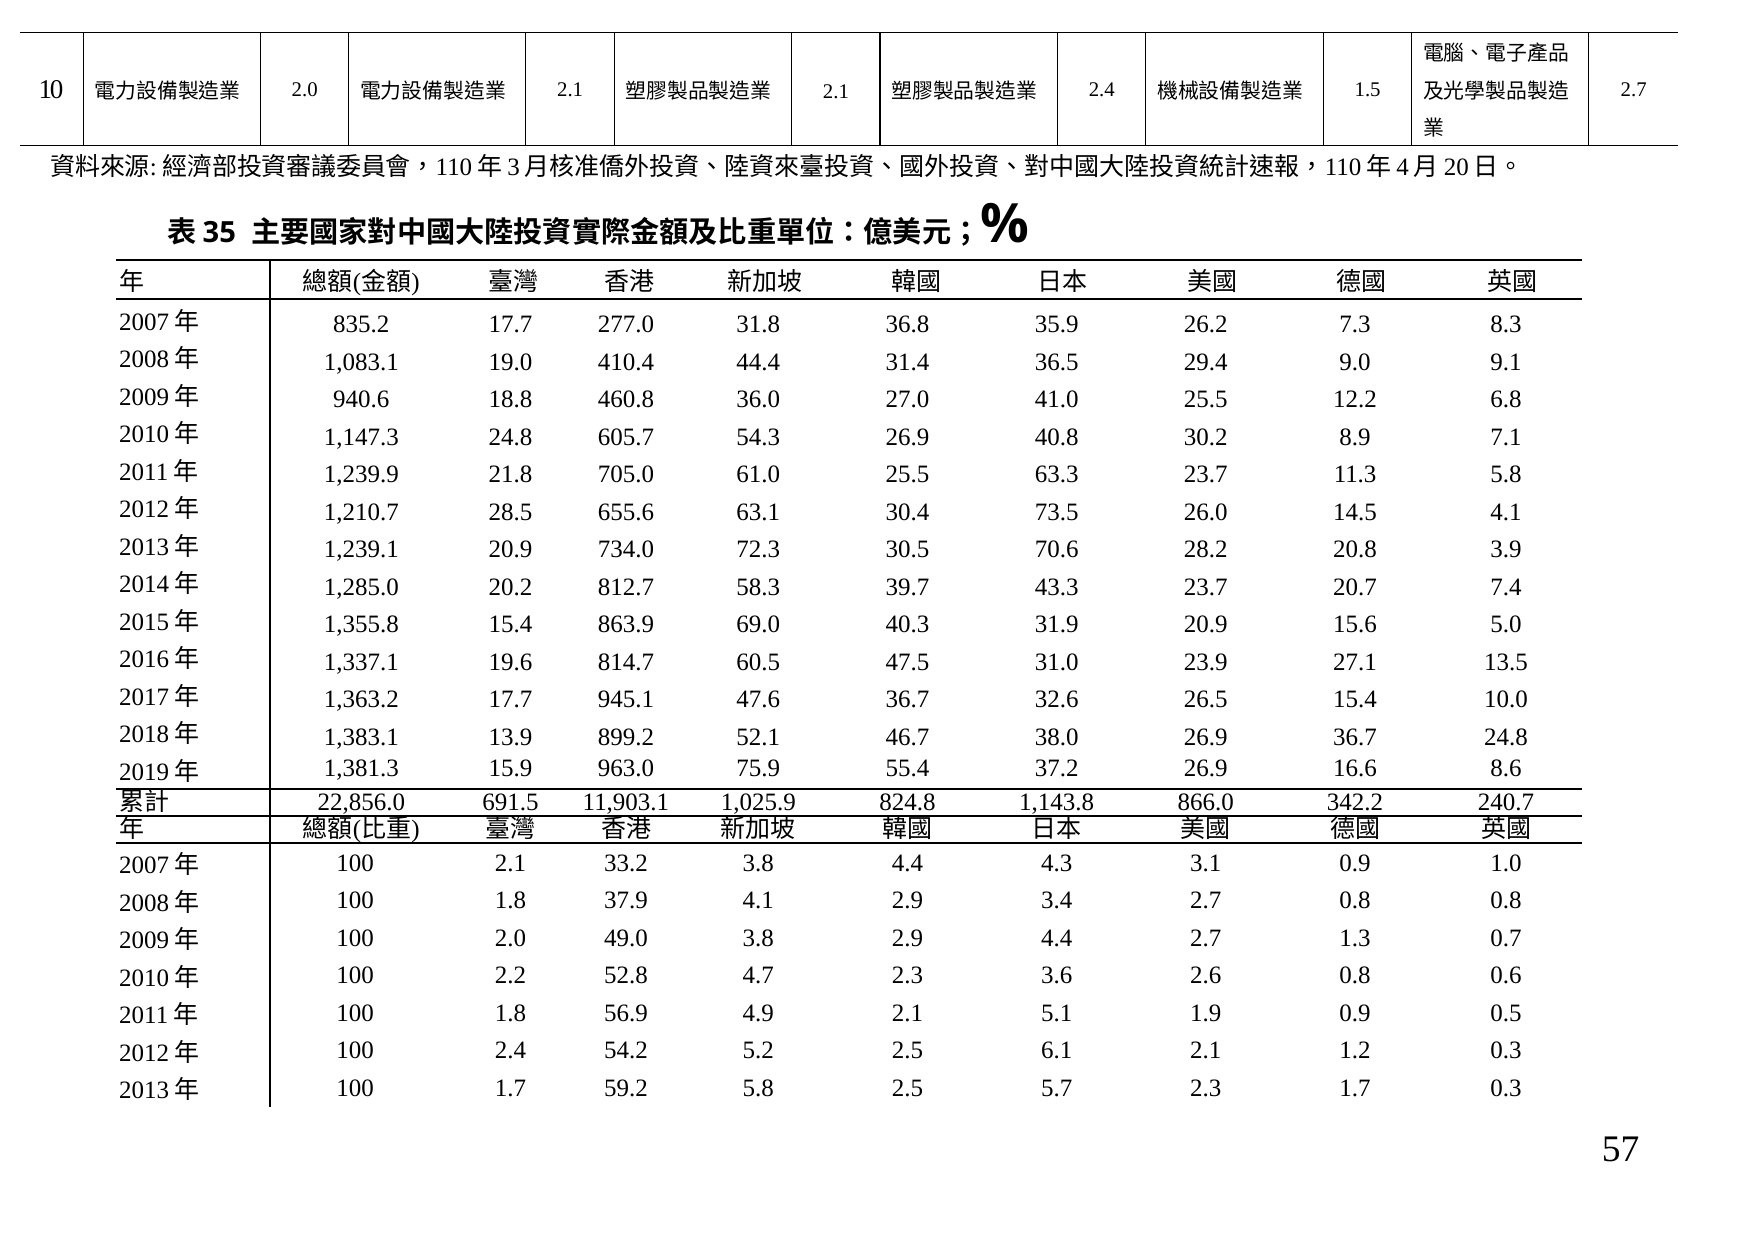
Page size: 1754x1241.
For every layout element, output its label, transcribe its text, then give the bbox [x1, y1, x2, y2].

table_cell 31.0 [982, 638, 1131, 675]
table_cell 2010年 [116, 413, 269, 450]
table_cell 27.1 [1280, 638, 1429, 675]
table_cell 1,381.3 [271, 750, 452, 788]
table_cell 31.4 [833, 338, 982, 375]
table_cell 31.8 [684, 300, 833, 338]
table_cell 0.8 [1429, 882, 1582, 919]
table_cell 70.6 [982, 525, 1131, 563]
table_cell 2013年 [116, 525, 269, 563]
table_cell 36.7 [833, 675, 982, 713]
table_cell 812.7 [568, 563, 683, 600]
table_cell 1,239.9 [271, 450, 452, 488]
table_cell 41.0 [982, 375, 1131, 413]
table_cell 2009年 [116, 919, 269, 957]
table_cell 4.1 [684, 882, 833, 919]
table_header 英國 [1429, 261, 1582, 298]
table_cell 2007年 [116, 300, 269, 338]
table_cell 38.0 [982, 713, 1131, 750]
table_cell 2019年 [116, 750, 269, 788]
table_cell 2018年 [116, 713, 269, 750]
table_cell 1.0 [1429, 844, 1582, 882]
table_cell 23.9 [1131, 638, 1280, 675]
table_cell 899.2 [568, 713, 683, 750]
table_cell 1,363.2 [271, 675, 452, 713]
table_cell 10.0 [1429, 675, 1582, 713]
table_cell 100 [271, 1032, 452, 1069]
table_cell 940.6 [271, 375, 452, 413]
table_cell 電力設備製造業 [84, 33, 260, 145]
table_cell 5.7 [982, 1069, 1131, 1107]
table_cell 1.8 [452, 994, 568, 1032]
table_cell 日本 [982, 817, 1131, 842]
table_cell 塑膠製品製造業 [615, 33, 791, 145]
table_cell 2.1 [792, 33, 879, 145]
table_cell 2012年 [116, 488, 269, 525]
table_cell 2.1 [452, 844, 568, 882]
table_cell 37.2 [982, 750, 1131, 788]
table_cell 33.2 [568, 844, 683, 882]
table_cell 54.2 [568, 1032, 683, 1069]
table_cell 20.9 [1131, 600, 1280, 638]
table_cell 26.9 [1131, 750, 1280, 788]
table_cell 1,147.3 [271, 413, 452, 450]
table_cell 25.5 [833, 450, 982, 488]
table_cell 0.3 [1429, 1032, 1582, 1069]
table_cell 2.4 [1058, 33, 1145, 145]
text 資料來源: 經濟部投資審議委員會，110年3月核准僑外投資、陸資來臺投資、國外投資、對中國大陸投資統計速報，110年4月20日。 [50, 146, 1701, 184]
table_cell 605.7 [568, 413, 683, 450]
table_cell 35.9 [982, 300, 1131, 338]
table_cell 44.4 [684, 338, 833, 375]
table_cell 3.1 [1131, 844, 1280, 882]
table_cell 734.0 [568, 525, 683, 563]
table_cell 1.5 [1324, 33, 1411, 145]
table_cell 德國 [1280, 817, 1429, 842]
table_cell 3.8 [684, 919, 833, 957]
table_cell 1,083.1 [271, 338, 452, 375]
table_cell 30.2 [1131, 413, 1280, 450]
table_cell 15.4 [1280, 675, 1429, 713]
table_cell 27.0 [833, 375, 982, 413]
table_cell 電腦、電子產品及光學製品製造業 [1412, 33, 1588, 145]
table_header 香港 [568, 261, 683, 298]
table_cell 69.0 [684, 600, 833, 638]
table_cell 1,143.8 [982, 790, 1131, 815]
table_cell 1,210.7 [271, 488, 452, 525]
table_cell 52.1 [684, 713, 833, 750]
table_cell 36.0 [684, 375, 833, 413]
table_cell 5.0 [1429, 600, 1582, 638]
table_cell 26.9 [833, 413, 982, 450]
table_cell 8.6 [1429, 750, 1582, 788]
table_cell 4.1 [1429, 488, 1582, 525]
table_cell 2.7 [1589, 33, 1678, 145]
table_cell 23.7 [1131, 450, 1280, 488]
table_cell 2.0 [261, 33, 348, 145]
table_header 新加坡 [684, 261, 833, 298]
table_cell 26.2 [1131, 300, 1280, 338]
table_cell 3.8 [684, 844, 833, 882]
table_cell 電力設備製造業 [349, 33, 525, 145]
table_cell 460.8 [568, 375, 683, 413]
table_cell 100 [271, 994, 452, 1032]
table_cell 23.7 [1131, 563, 1280, 600]
table_cell 2.9 [833, 882, 982, 919]
table_cell 2014年 [116, 563, 269, 600]
table_cell 臺灣 [452, 817, 568, 842]
table_cell 56.9 [568, 994, 683, 1032]
table_cell 63.1 [684, 488, 833, 525]
table_cell 100 [271, 957, 452, 994]
table_cell 美國 [1131, 817, 1280, 842]
table_cell 7.3 [1280, 300, 1429, 338]
table_cell 7.1 [1429, 413, 1582, 450]
table_cell 36.5 [982, 338, 1131, 375]
table_cell 2.7 [1131, 919, 1280, 957]
table_cell 39.7 [833, 563, 982, 600]
table_cell 0.8 [1280, 957, 1429, 994]
table_cell 55.4 [833, 750, 982, 788]
table_cell 32.6 [982, 675, 1131, 713]
table_cell 1.8 [452, 882, 568, 919]
table_cell 59.2 [568, 1069, 683, 1107]
table_cell 824.8 [833, 790, 982, 815]
table_cell 1.7 [1280, 1069, 1429, 1107]
table_cell 0.9 [1280, 844, 1429, 882]
table_cell 60.5 [684, 638, 833, 675]
table_cell 52.8 [568, 957, 683, 994]
table_cell 835.2 [271, 300, 452, 338]
table_cell 47.6 [684, 675, 833, 713]
table_cell 2.1 [833, 994, 982, 1032]
table_header 臺灣 [452, 261, 568, 298]
table_cell 2016年 [116, 638, 269, 675]
subtitle 表35 主要國家對中國大陸投資實際金額及比重單位：億美元；% [59, 184, 1639, 259]
table_cell 2.9 [833, 919, 982, 957]
table_cell 1,337.1 [271, 638, 452, 675]
table_cell 2008年 [116, 338, 269, 375]
table_cell 塑膠製品製造業 [881, 33, 1057, 145]
table_header 日本 [982, 261, 1131, 298]
table_cell 100 [271, 844, 452, 882]
table_cell 29.4 [1131, 338, 1280, 375]
table_cell 655.6 [568, 488, 683, 525]
table_cell 2009年 [116, 375, 269, 413]
table_cell 0.7 [1429, 919, 1582, 957]
table_cell 15.9 [452, 750, 568, 788]
table_cell 75.9 [684, 750, 833, 788]
table_cell 21.8 [452, 450, 568, 488]
table_cell 100 [271, 919, 452, 957]
table_cell 2.5 [833, 1032, 982, 1069]
table_cell 0.3 [1429, 1069, 1582, 1107]
table_cell 新加坡 [684, 817, 833, 842]
table_cell 40.8 [982, 413, 1131, 450]
table_cell 15.6 [1280, 600, 1429, 638]
table_cell 13.5 [1429, 638, 1582, 675]
table_cell 2.2 [452, 957, 568, 994]
table_cell 3.4 [982, 882, 1131, 919]
table_cell 2.1 [526, 33, 614, 145]
table_cell 19.6 [452, 638, 568, 675]
table_cell 100 [271, 882, 452, 919]
table_cell 22,856.0 [271, 790, 452, 815]
table_cell 36.7 [1280, 713, 1429, 750]
table_cell 240.7 [1429, 790, 1582, 815]
table_cell 47.5 [833, 638, 982, 675]
table_cell 2010年 [116, 957, 269, 994]
table_cell 1,239.1 [271, 525, 452, 563]
table_cell 2.3 [833, 957, 982, 994]
table_cell 2.5 [833, 1069, 982, 1107]
table_cell 1.7 [452, 1069, 568, 1107]
table_cell 8.3 [1429, 300, 1582, 338]
table_cell 100 [271, 1069, 452, 1107]
table_cell 總額(比重) [271, 817, 452, 842]
table_cell 2008年 [116, 882, 269, 919]
table_cell 24.8 [1429, 713, 1582, 750]
table_cell 4.4 [982, 919, 1131, 957]
table_cell 12.2 [1280, 375, 1429, 413]
table_cell 19.0 [452, 338, 568, 375]
table_cell 18.8 [452, 375, 568, 413]
table_cell 3.6 [982, 957, 1131, 994]
table_cell 5.8 [684, 1069, 833, 1107]
table_cell 1.9 [1131, 994, 1280, 1032]
table_cell 1.3 [1280, 919, 1429, 957]
table_cell 63.3 [982, 450, 1131, 488]
table_cell 866.0 [1131, 790, 1280, 815]
table_cell 累計 [116, 790, 269, 815]
table_cell 963.0 [568, 750, 683, 788]
table_cell 37.9 [568, 882, 683, 919]
table_cell 6.8 [1429, 375, 1582, 413]
table_cell 0.8 [1280, 882, 1429, 919]
table_cell 機械設備製造業 [1146, 33, 1323, 145]
table_cell 2011年 [116, 450, 269, 488]
table_cell 30.5 [833, 525, 982, 563]
table_cell 2.3 [1131, 1069, 1280, 1107]
table_cell 2.7 [1131, 882, 1280, 919]
table_cell 4.3 [982, 844, 1131, 882]
table_cell 9.0 [1280, 338, 1429, 375]
table_cell 49.0 [568, 919, 683, 957]
table_cell 2015年 [116, 600, 269, 638]
table_cell 25.5 [1131, 375, 1280, 413]
table_cell 2.4 [452, 1032, 568, 1069]
table_cell 英國 [1429, 817, 1582, 842]
table_cell 5.2 [684, 1032, 833, 1069]
table_cell 1,025.9 [684, 790, 833, 815]
table_cell 15.4 [452, 600, 568, 638]
table_cell 705.0 [568, 450, 683, 488]
table_header 年 [116, 261, 269, 298]
table_cell 36.8 [833, 300, 982, 338]
table_cell 2012年 [116, 1032, 269, 1069]
table_cell 4.9 [684, 994, 833, 1032]
table_header 韓國 [833, 261, 982, 298]
table_cell 26.0 [1131, 488, 1280, 525]
table_cell 11,903.1 [568, 790, 683, 815]
table_cell 691.5 [452, 790, 568, 815]
table_cell 0.5 [1429, 994, 1582, 1032]
table_cell 1,285.0 [271, 563, 452, 600]
table_cell 28.5 [452, 488, 568, 525]
table_cell 4.7 [684, 957, 833, 994]
table_cell 30.4 [833, 488, 982, 525]
table_cell 2013年 [116, 1069, 269, 1107]
table_cell 24.8 [452, 413, 568, 450]
table_cell 11.3 [1280, 450, 1429, 488]
table_cell 8.9 [1280, 413, 1429, 450]
table_cell 945.1 [568, 675, 683, 713]
table_cell 2.0 [452, 919, 568, 957]
table_cell 342.2 [1280, 790, 1429, 815]
table_cell 863.9 [568, 600, 683, 638]
table_cell 16.6 [1280, 750, 1429, 788]
table_cell 0.6 [1429, 957, 1582, 994]
table_cell 0.9 [1280, 994, 1429, 1032]
table_cell 46.7 [833, 713, 982, 750]
table_cell 9.1 [1429, 338, 1582, 375]
table_cell 61.0 [684, 450, 833, 488]
table_cell 43.3 [982, 563, 1131, 600]
table_cell 72.3 [684, 525, 833, 563]
table_cell 26.5 [1131, 675, 1280, 713]
table_header 美國 [1131, 261, 1280, 298]
table_cell 2011年 [116, 994, 269, 1032]
table_cell 20.7 [1280, 563, 1429, 600]
table_cell 277.0 [568, 300, 683, 338]
table_cell 6.1 [982, 1032, 1131, 1069]
table_cell 17.7 [452, 300, 568, 338]
table_cell 20.8 [1280, 525, 1429, 563]
table_cell 2.1 [1131, 1032, 1280, 1069]
table_cell 14.5 [1280, 488, 1429, 525]
table_header 總額(金額) [271, 261, 452, 298]
table_cell 73.5 [982, 488, 1131, 525]
table_cell 5.1 [982, 994, 1131, 1032]
table_cell 1,383.1 [271, 713, 452, 750]
table_cell 40.3 [833, 600, 982, 638]
table_cell 54.3 [684, 413, 833, 450]
table_cell 17.7 [452, 675, 568, 713]
table_cell 28.2 [1131, 525, 1280, 563]
table_cell 7.4 [1429, 563, 1582, 600]
table_cell 2017年 [116, 675, 269, 713]
table_cell 31.9 [982, 600, 1131, 638]
table_cell 年 [116, 817, 269, 842]
table_cell 58.3 [684, 563, 833, 600]
table_cell 20.9 [452, 525, 568, 563]
table_cell 26.9 [1131, 713, 1280, 750]
table_cell 香港 [568, 817, 683, 842]
table_cell 2007年 [116, 844, 269, 882]
table_cell 1,355.8 [271, 600, 452, 638]
table_cell 1.2 [1280, 1032, 1429, 1069]
table_cell 814.7 [568, 638, 683, 675]
table_cell 13.9 [452, 713, 568, 750]
table_cell 4.4 [833, 844, 982, 882]
table_cell 3.9 [1429, 525, 1582, 563]
table_cell 2.6 [1131, 957, 1280, 994]
table_cell 410.4 [568, 338, 683, 375]
table_cell 5.8 [1429, 450, 1582, 488]
table_cell 20.2 [452, 563, 568, 600]
table_cell 韓國 [833, 817, 982, 842]
table_header 德國 [1280, 261, 1429, 298]
table_cell 10 [20, 33, 83, 145]
